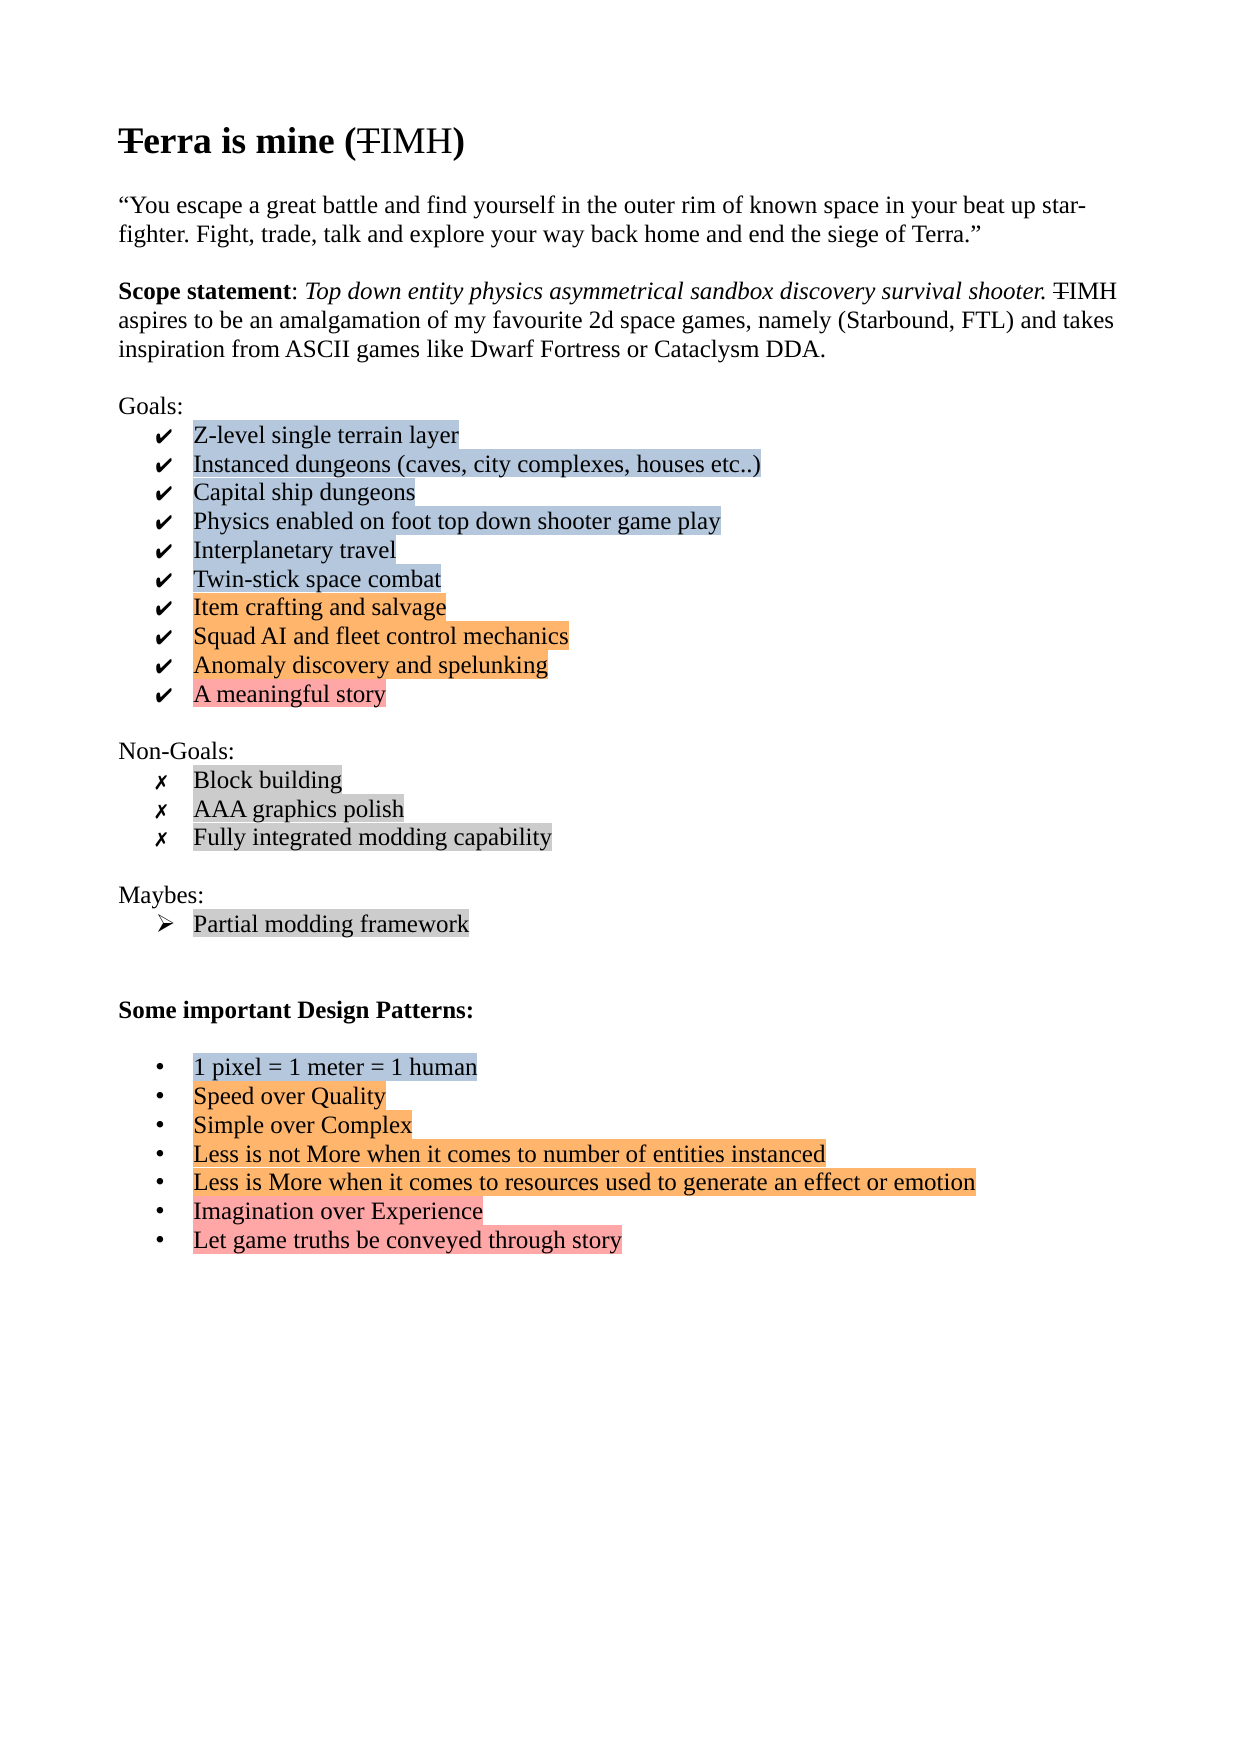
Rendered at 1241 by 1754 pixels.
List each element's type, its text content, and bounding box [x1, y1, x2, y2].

list Capital ship dungeons [156, 477, 1122, 506]
list Less is not More when it comes to number of entities instanced [156, 1139, 1122, 1167]
list Squad AI and fleet control mechanics [156, 621, 1122, 650]
list Partial modding framework [156, 909, 1122, 937]
list Interplanetary travel [156, 535, 1122, 564]
text Some important Design Patterns: [118, 995, 1122, 1024]
list Let game truths be conveyed through story [156, 1225, 1122, 1254]
list Anomaly discovery and spelunking [156, 650, 1122, 679]
list Simple over Complex [156, 1110, 1122, 1139]
list Physics enabled on foot top down shooter game play [156, 506, 1122, 535]
text Non-Goals: [118, 736, 1122, 765]
text Goals: [118, 391, 1122, 420]
list 1 pixel = 1 meter = 1 human [156, 1052, 1122, 1081]
text Scope statement: Top down entity physics asymmetrical sandbox discovery survival shooter. TIMH aspires to be an amalgamation of my favourite 2d space games, namely (Starbound, FTL) and takes inspiration from ASCII games like Dwarf Fortress or Cataclysm DDA. [118, 276, 1122, 362]
list Twin-stick space combat [156, 564, 1122, 592]
list A meaningful story [156, 679, 1122, 707]
list Imagination over Experience [156, 1196, 1122, 1225]
list AAA graphics polish [156, 794, 1122, 822]
list Fully integrated modding capability [156, 822, 1122, 851]
list Instanced dungeons (caves, city complexes, houses etc..) [156, 449, 1122, 477]
text Maybes: [118, 880, 1122, 909]
list Block building [156, 765, 1122, 794]
list Z-level single terrain layer [156, 420, 1122, 449]
text “You escape a great battle and find yourself in the outer rim of known space in your beat up star-fighter. Fight, trade, talk and explore your way back home and end the siege of Terra.” [118, 190, 1122, 247]
text Terra is mine (TIMH) [118, 118, 1122, 161]
list Less is More when it comes to resources used to generate an effect or emotion [156, 1167, 1122, 1196]
list Item crafting and salvage [156, 592, 1122, 621]
list Speed over Quality [156, 1081, 1122, 1110]
